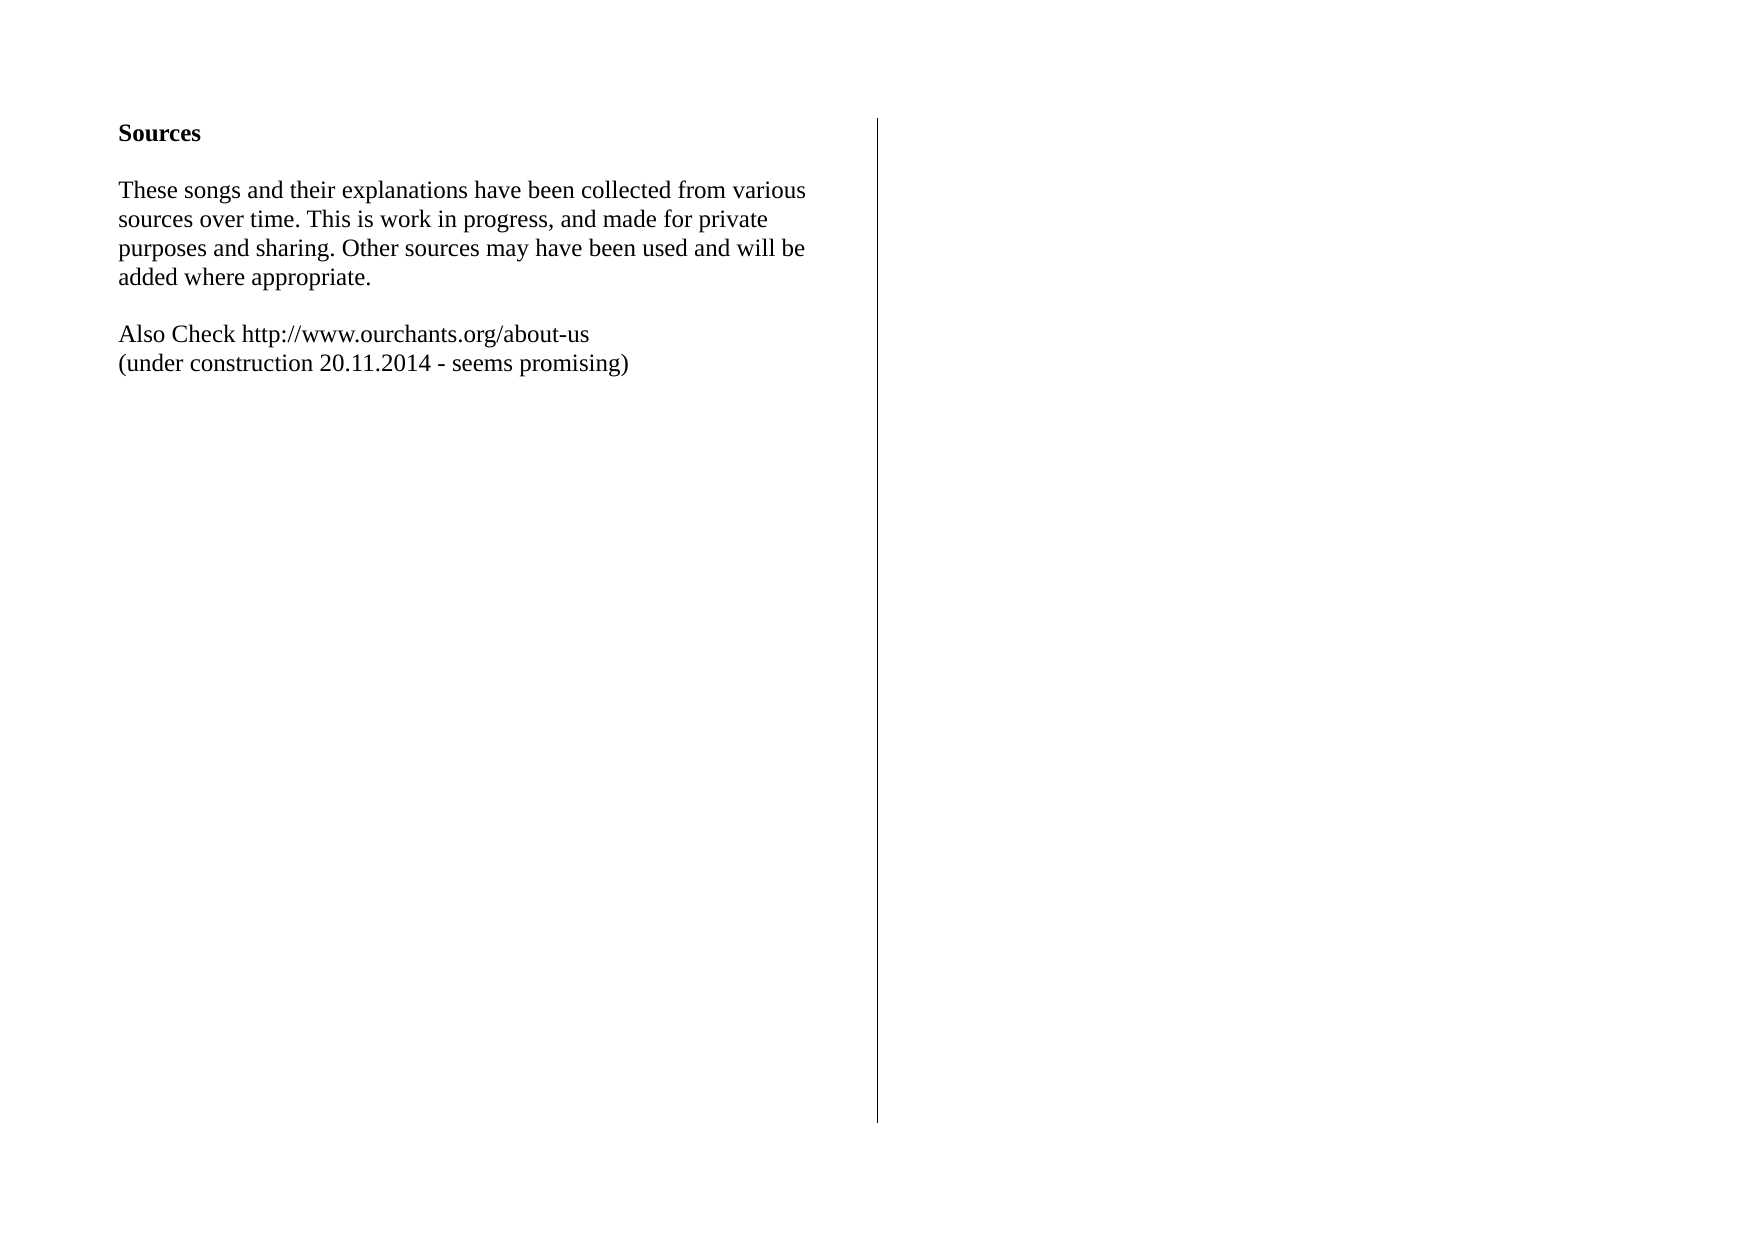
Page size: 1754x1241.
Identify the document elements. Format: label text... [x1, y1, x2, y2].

text (under construction 20.11.2014 - seems promising) [118, 348, 862, 377]
text Also Check http://www.ourchants.org/about-us [118, 319, 862, 348]
text These songs and their explanations have been collected from various sources over time. This is work in progress, and made for private purposes and sharing. Other sources may have been used and will be added where appropriate. [118, 176, 862, 291]
text Sources [118, 118, 862, 147]
